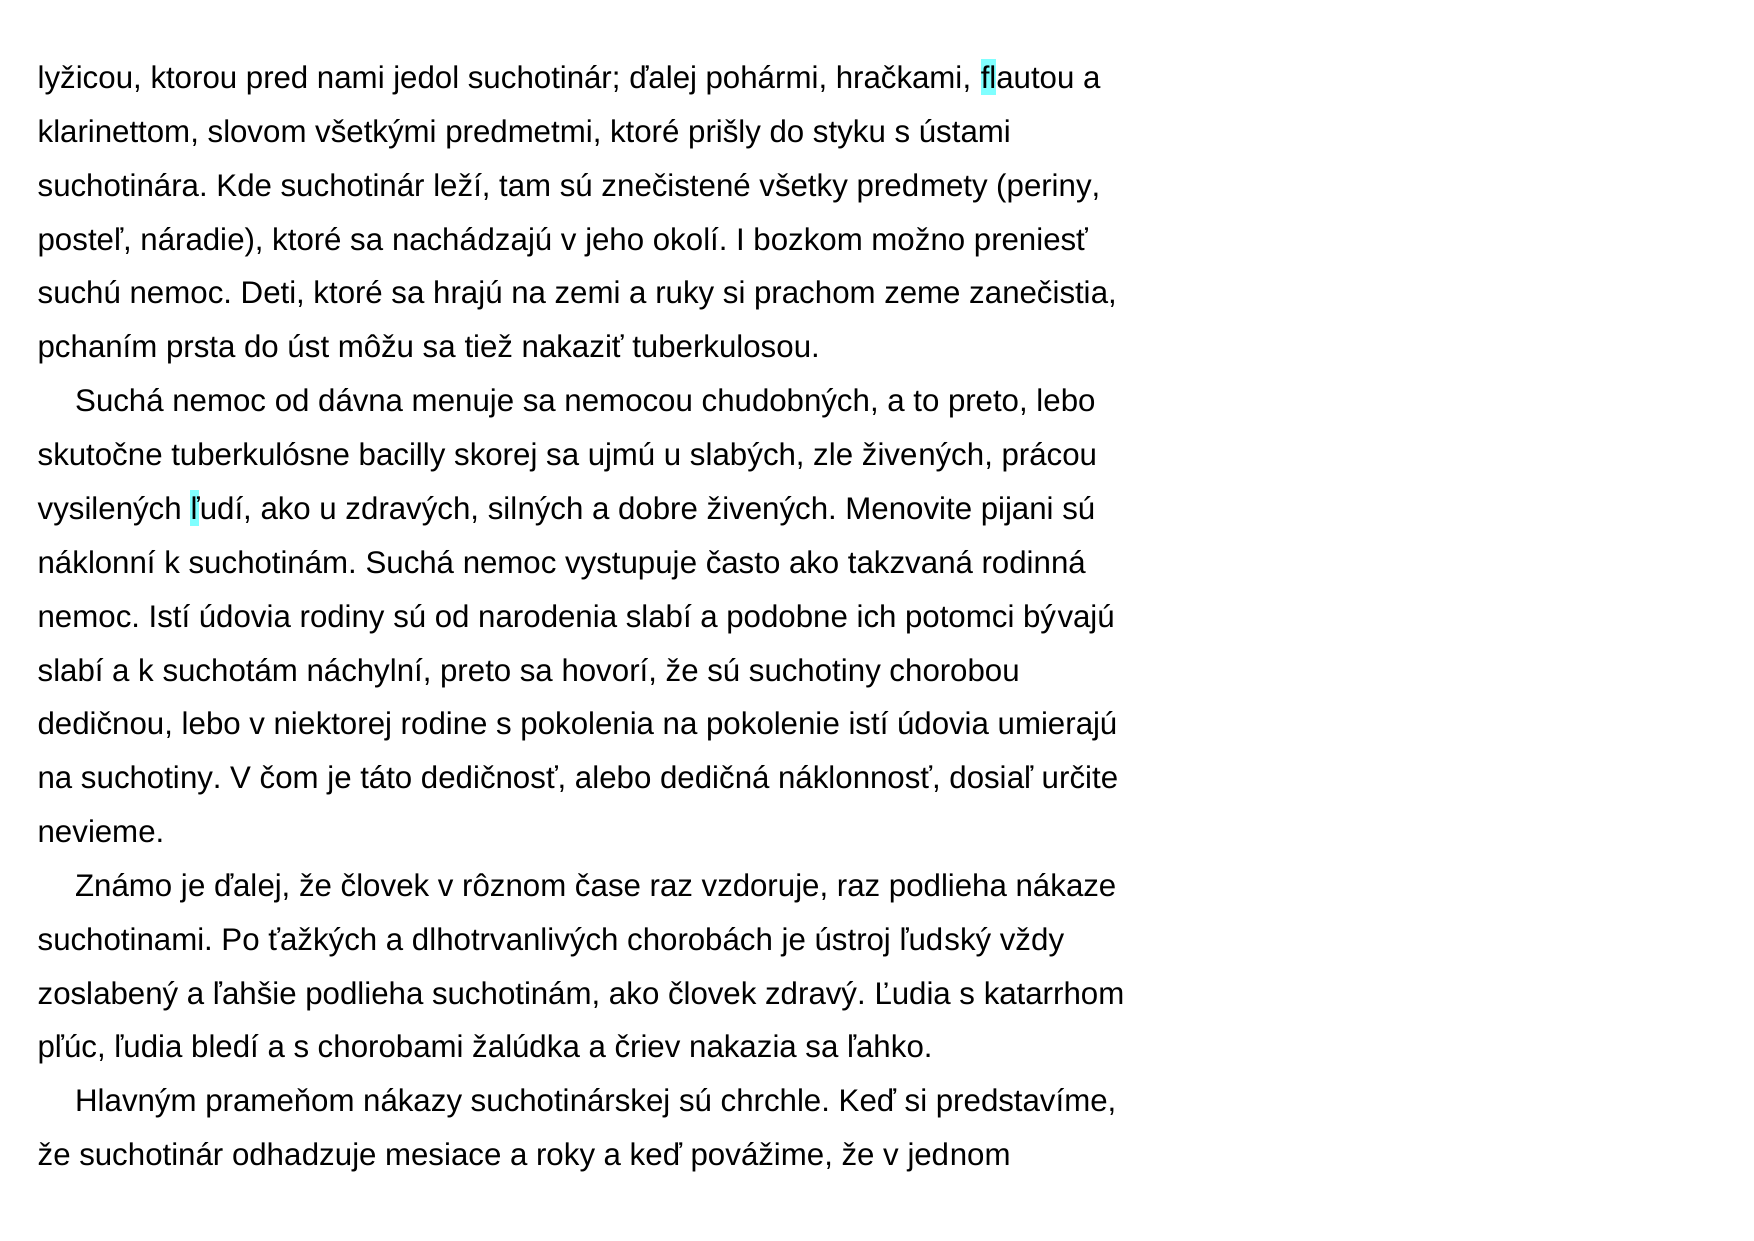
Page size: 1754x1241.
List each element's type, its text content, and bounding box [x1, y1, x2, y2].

text lyžicou, ktorou pred nami jedol suchotinár; ďalej pohármi, hračkami, flautou a klarinettom, slovom všetkými predmetmi, ktoré prišly do styku s ústami suchotinára. Kde suchotinár leží, tam sú znečistené všetky pred­mety (periny, posteľ, náradie), ktoré sa nachá­dzajú v jeho okolí. I bozkom možno preniesť suchú nemoc. Deti, ktoré sa hrajú na zemi a ruky si prachom zeme zanečistia, pchaním prsta do úst môžu sa tiež nakaziť tuberkulosou. [37, 59, 1130, 364]
text Známo je ďalej, že človek v rôznom čase raz vzdoruje, raz podlieha nákaze suchotinami. Po ťažkých a dlhotrvanlivých chorobách je ústroj ľud­ský vždy zoslabený a ľahšie podlieha suchotinám, ako človek zdravý. Ľudia s katarrhom pľúc, ľudia bledí a s chorobami žalúdka a čriev nakazia sa ľahko. [37, 867, 1130, 1064]
text Suchá nemoc od dávna menuje sa nemocou chudobných, a to preto, lebo skutočne tuberkulósne bacilly skorej sa ujmú u slabých, zle žive­ných, prácou vysilených ľudí, ako u zdravých, sil­ných a dobre živených. Menovite pijani sú náklonní k suchotinám. Suchá nemoc vystupuje často ako takzvaná rodinná nemoc. Istí údovia rodiny sú od narodenia slabí a podobne ich potomci bý­vajú slabí a k suchotám náchylní, preto sa hovorí, že sú suchotiny chorobou dedičnou, lebo v nie­ktorej rodine s pokolenia na pokolenie istí údovia umierajú na suchotiny. V čom je táto dedičnosť, alebo dedičná náklonnosť, dosiaľ určite nevieme. [37, 382, 1130, 849]
text Hlavným prameňom nákazy suchotinárskej sú chrchle. Keď si predstavíme, že suchotinár odha­dzuje mesiace a roky a keď povážime, že v jed­nom [37, 1082, 1130, 1172]
